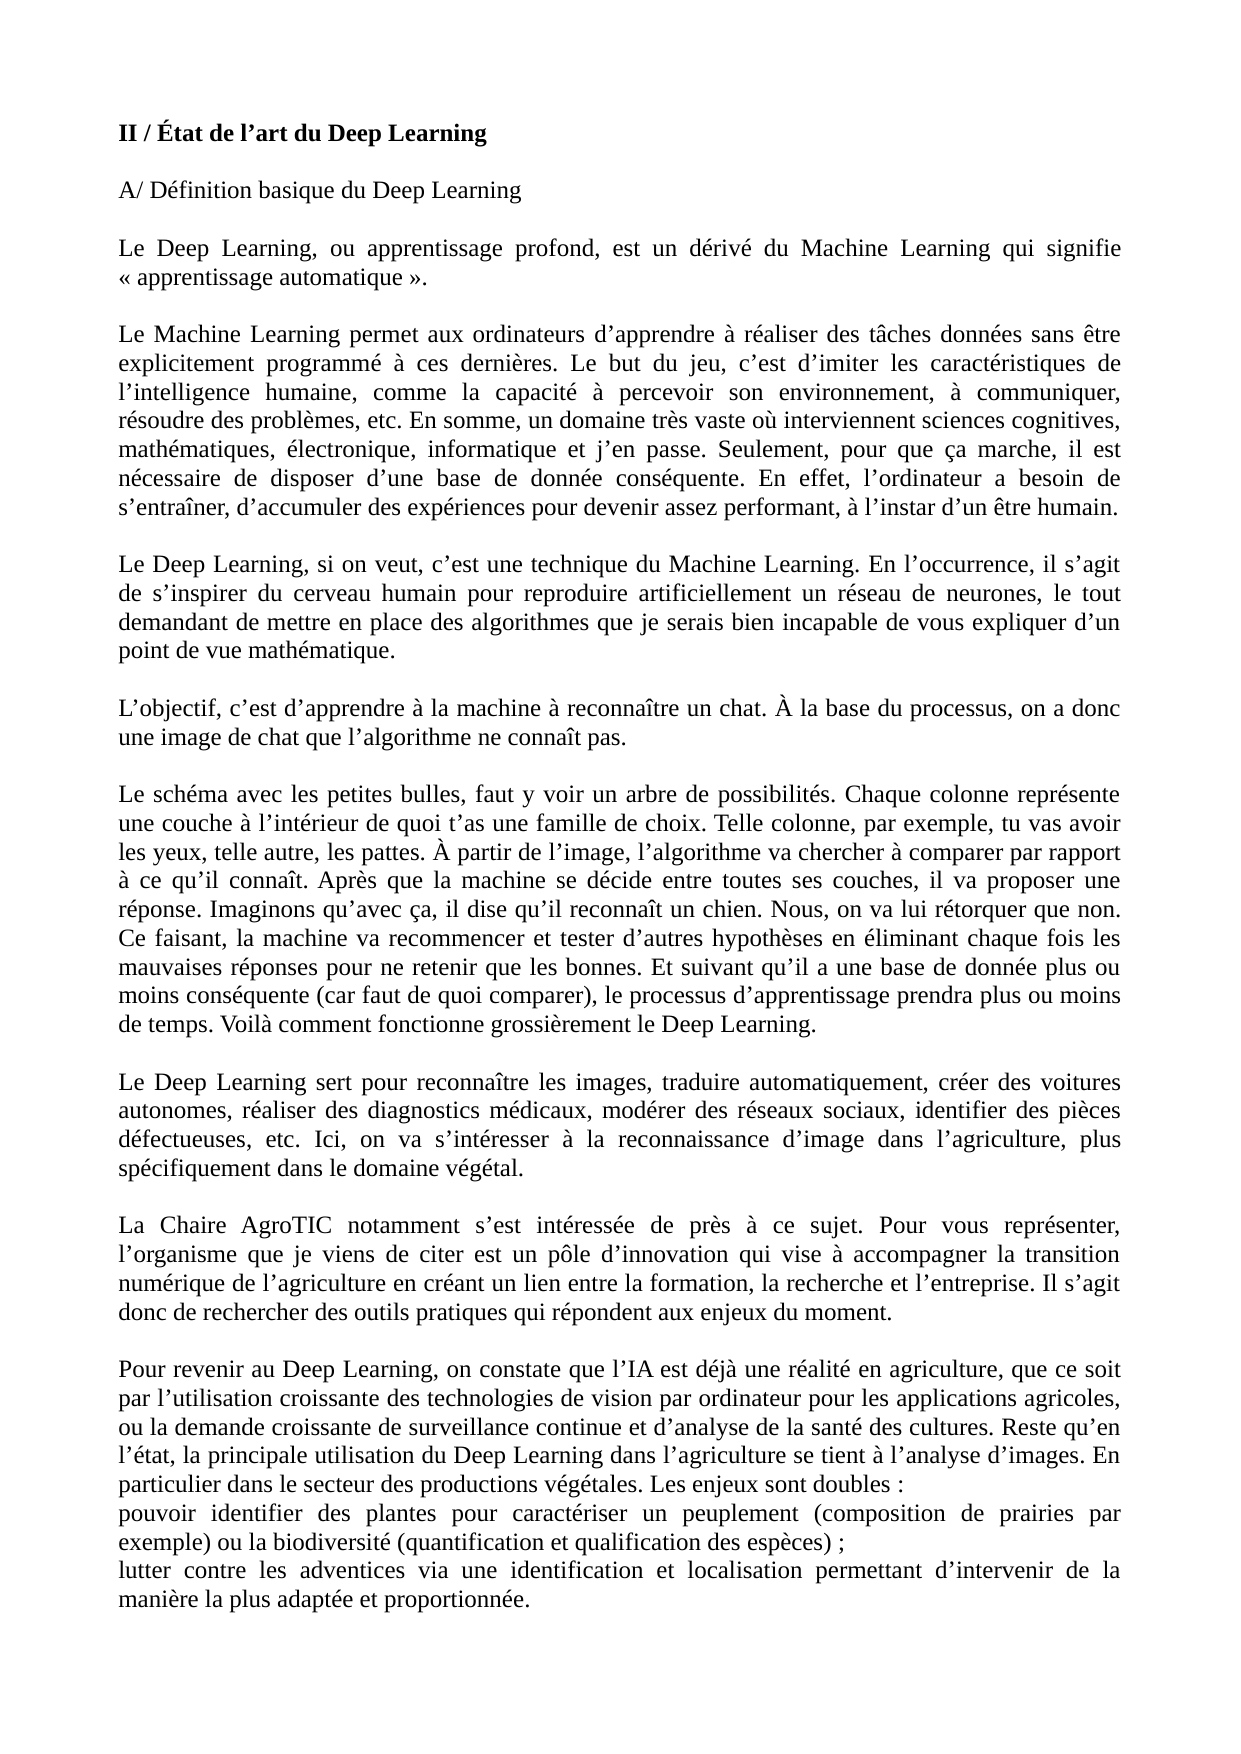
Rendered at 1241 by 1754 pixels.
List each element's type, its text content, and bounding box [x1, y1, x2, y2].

text A/ Définition basique du Deep Learning [118, 176, 1122, 204]
text Le schéma avec les petites bulles, faut y voir un arbre de possibilités. Chaque colonne représente une couche à l’intérieur de quoi t’as une famille de choix. Telle colonne, par exemple, tu vas avoir les yeux, telle autre, les pattes. À partir de l’image, l’algorithme va chercher à comparer par rapport à ce qu’il connaît. Après que la machine se décide entre toutes ses couches, il va proposer une réponse. Imaginons qu’avec ça, il dise qu’il reconnaît un chien. Nous, on va lui rétorquer que non. Ce faisant, la machine va recommencer et tester d’autres hypothèses en éliminant chaque fois les mauvaises réponses pour ne retenir que les bonnes. Et suivant qu’il a une base de donnée plus ou moins conséquente (car faut de quoi comparer), le processus d’apprentissage prendra plus ou moins de temps. Voilà comment fonctionne grossièrement le Deep Learning. [118, 779, 1122, 1038]
text La Chaire AgroTIC notamment s’est intéressée de près à ce sujet. Pour vous représenter, l’organisme que je viens de citer est un pôle d’innovation qui vise à accompagner la transition numérique de l’agriculture en créant un lien entre la formation, la recherche et l’entreprise. Il s’agit donc de rechercher des outils pratiques qui répondent aux enjeux du moment. [118, 1211, 1122, 1326]
text L’objectif, c’est d’apprendre à la machine à reconnaître un chat. À la base du processus, on a donc une image de chat que l’algorithme ne connaît pas. [118, 693, 1122, 751]
text Pour revenir au Deep Learning, on constate que l’IA est déjà une réalité en agriculture, que ce soit par l’utilisation croissante des technologies de vision par ordinateur pour les applications agricoles, ou la demande croissante de surveillance continue et d’analyse de la santé des cultures. Reste qu’en l’état, la principale utilisation du Deep Learning dans l’agriculture se tient à l’analyse d’images. En particulier dans le secteur des productions végétales. Les enjeux sont doubles : [118, 1354, 1122, 1498]
text Le Machine Learning permet aux ordinateurs d’apprendre à réaliser des tâches données sans être explicitement programmé à ces dernières. Le but du jeu, c’est d’imiter les caractéristiques de l’intelligence humaine, comme la capacité à percevoir son environnement, à communiquer, résoudre des problèmes, etc. En somme, un domaine très vaste où interviennent sciences cognitives, mathématiques, électronique, informatique et j’en passe. Seulement, pour que ça marche, il est nécessaire de disposer d’une base de donnée conséquente. En effet, l’ordinateur a besoin de s’entraîner, d’accumuler des expériences pour devenir assez performant, à l’instar d’un être humain. [118, 319, 1122, 521]
text Le Deep Learning sert pour reconnaître les images, traduire automatiquement, créer des voitures autonomes, réaliser des diagnostics médicaux, modérer des réseaux sociaux, identifier des pièces défectueuses, etc. Ici, on va s’intéresser à la reconnaissance d’image dans l’agriculture, plus spécifiquement dans le domaine végétal. [118, 1067, 1122, 1182]
text II / État de l’art du Deep Learning [118, 118, 1122, 147]
text pouvoir identifier des plantes pour caractériser un peuplement (composition de prairies par exemple) ou la biodiversité (quantification et qualification des espèces) ; [118, 1498, 1122, 1556]
text Le Deep Learning, ou apprentissage profond, est un dérivé du Machine Learning qui signifie « apprentissage automatique ». [118, 233, 1122, 291]
text Le Deep Learning, si on veut, c’est une technique du Machine Learning. En l’occurrence, il s’agit de s’inspirer du cerveau humain pour reproduire artificiellement un réseau de neurones, le tout demandant de mettre en place des algorithmes que je serais bien incapable de vous expliquer d’un point de vue mathématique. [118, 549, 1122, 664]
text lutter contre les adventices via une identification et localisation permettant d’intervenir de la manière la plus adaptée et proportionnée. [118, 1556, 1122, 1613]
